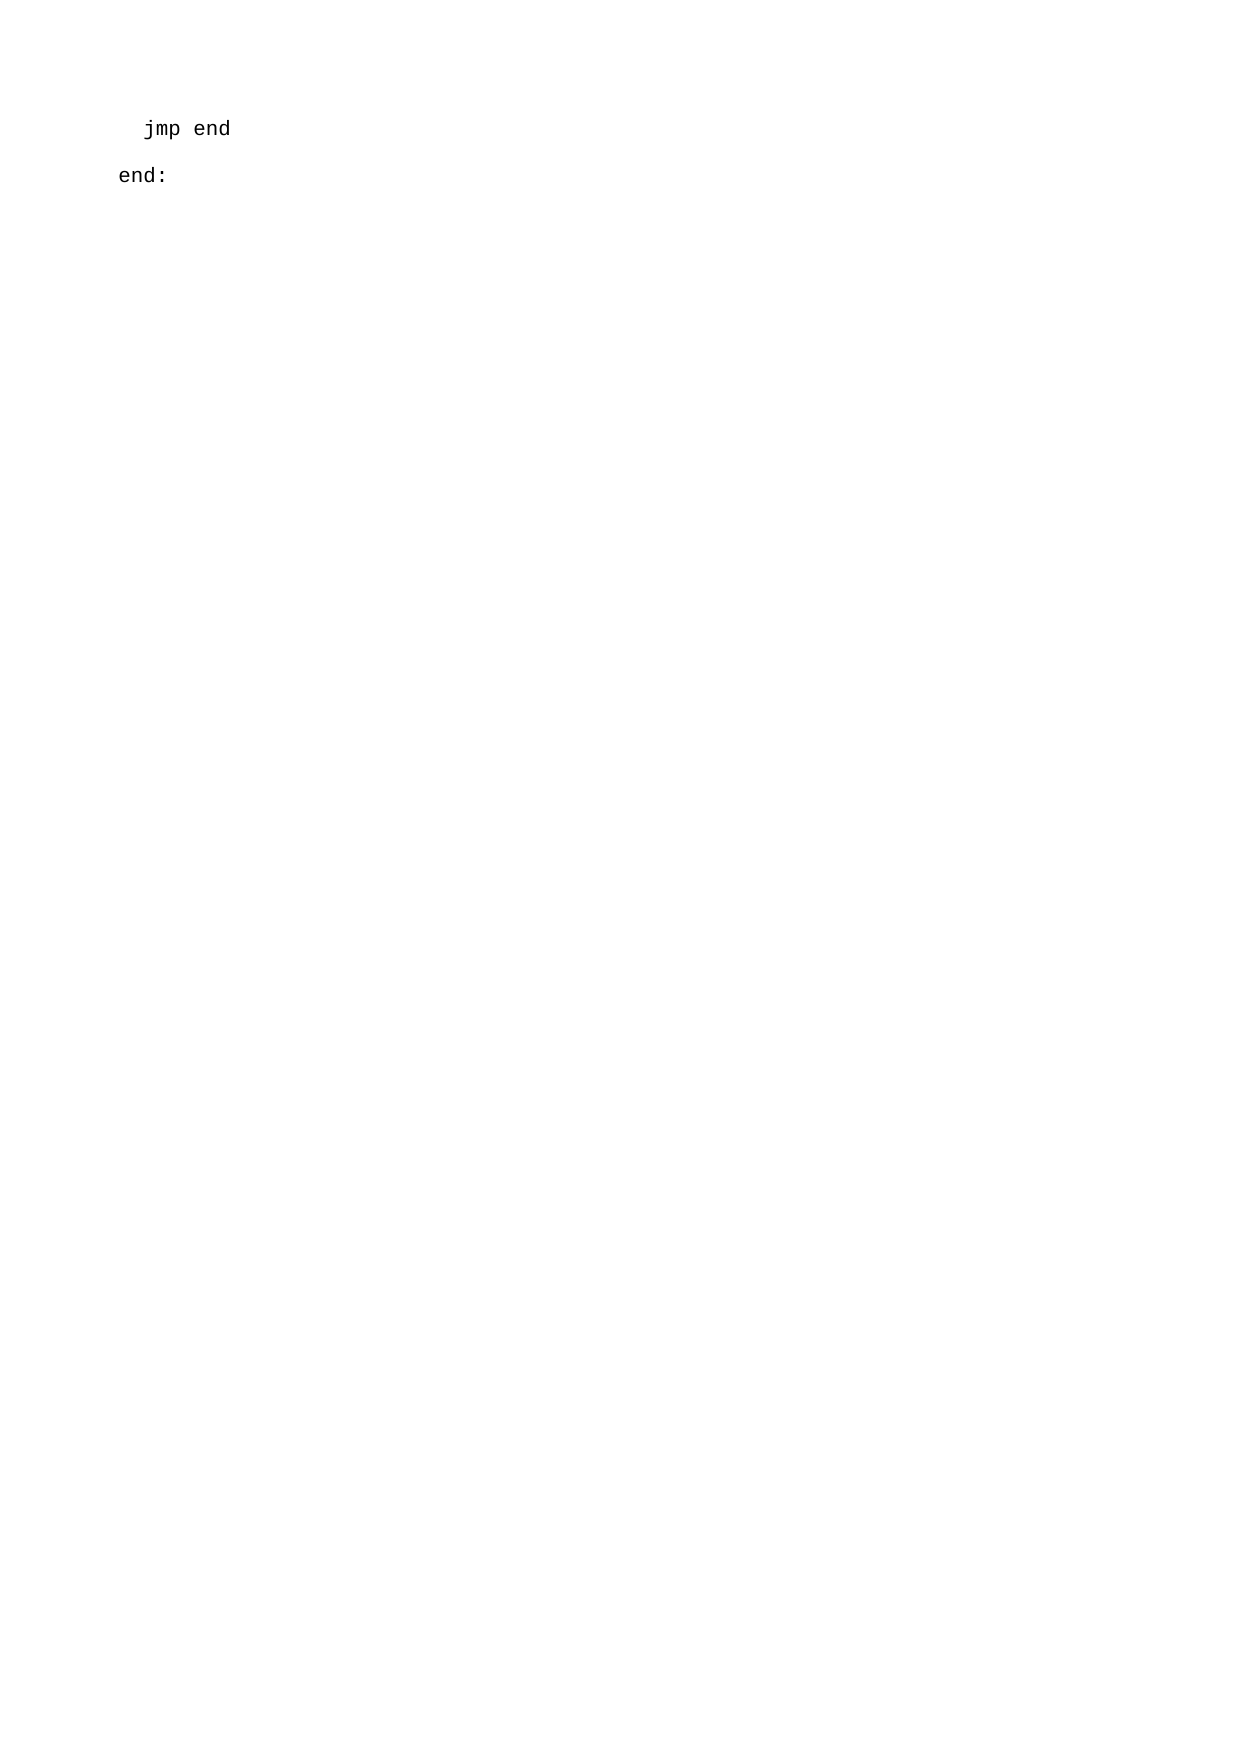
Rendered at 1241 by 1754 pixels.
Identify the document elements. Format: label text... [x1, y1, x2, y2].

text jmp end [118, 118, 1122, 142]
text end: [118, 165, 1122, 189]
